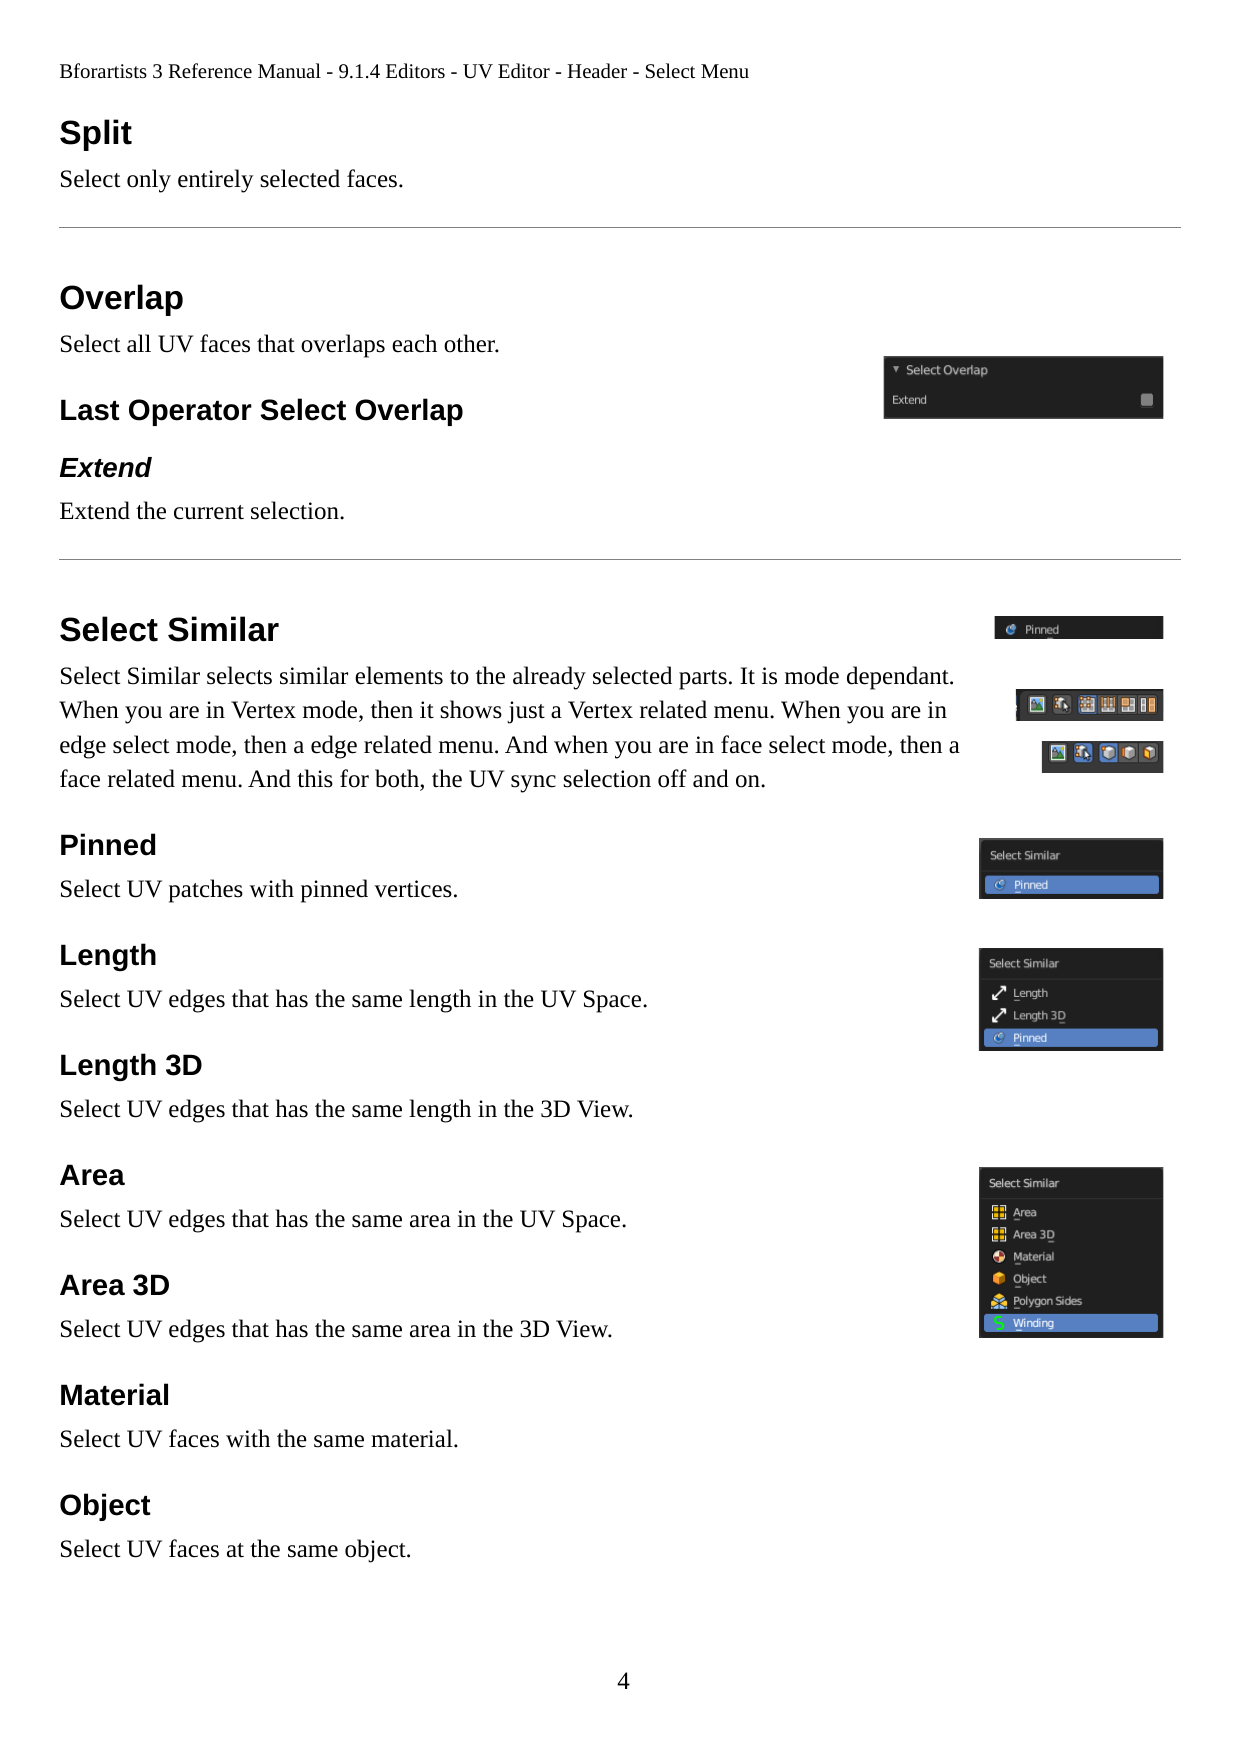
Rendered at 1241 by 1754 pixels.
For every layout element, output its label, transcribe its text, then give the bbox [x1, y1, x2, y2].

text Select UV edges that has the same area in the UV Space. [59, 1204, 979, 1233]
text Select all UV faces that overlaps each other. [59, 329, 1181, 358]
subtitle Extend [59, 451, 1181, 483]
subtitle Pinned [59, 828, 1181, 862]
text Select only entirely selected faces. [59, 164, 1181, 192]
text Select Similar selects similar elements to the already selected parts. It is mode dependant. When you are in Vertex mode, then it shows just a Vertex related menu. When you are in edge select mode, then a edge related menu. And when you are in face select mode, then a face related menu. And this for both, the UV sync selection off and on. [59, 661, 1181, 793]
text Select UV edges that has the same length in the 3D View. [59, 1094, 1181, 1123]
text Select UV patches with pinned vertices. [59, 874, 1181, 903]
subtitle Select Similar [59, 610, 1181, 648]
subtitle Area [59, 1158, 1181, 1191]
subtitle Length 3D [59, 1048, 1181, 1082]
subtitle Material [59, 1377, 1181, 1411]
subtitle Length [59, 938, 1181, 972]
subtitle Area 3D [59, 1268, 979, 1301]
text Select UV edges that has the same length in the UV Space. [59, 984, 978, 1013]
text Extend the current selection. [59, 496, 1181, 524]
subtitle Split [59, 113, 1181, 151]
picture [1015, 689, 1164, 721]
picture [979, 838, 1164, 899]
subtitle Overlap [59, 278, 1181, 316]
text Select UV faces with the same material. [59, 1424, 1181, 1452]
subtitle Last Operator Select Overlap [59, 393, 1181, 426]
text Select UV faces at the same object. [59, 1534, 1181, 1562]
picture [994, 616, 1164, 639]
picture [978, 948, 1164, 1051]
text Select UV edges that has the same area in the 3D View. [59, 1314, 1181, 1343]
picture [1041, 741, 1164, 773]
picture [883, 356, 1164, 419]
subtitle [1164, 1268, 1181, 1301]
subtitle Object [59, 1487, 1181, 1521]
picture [979, 1167, 1164, 1338]
